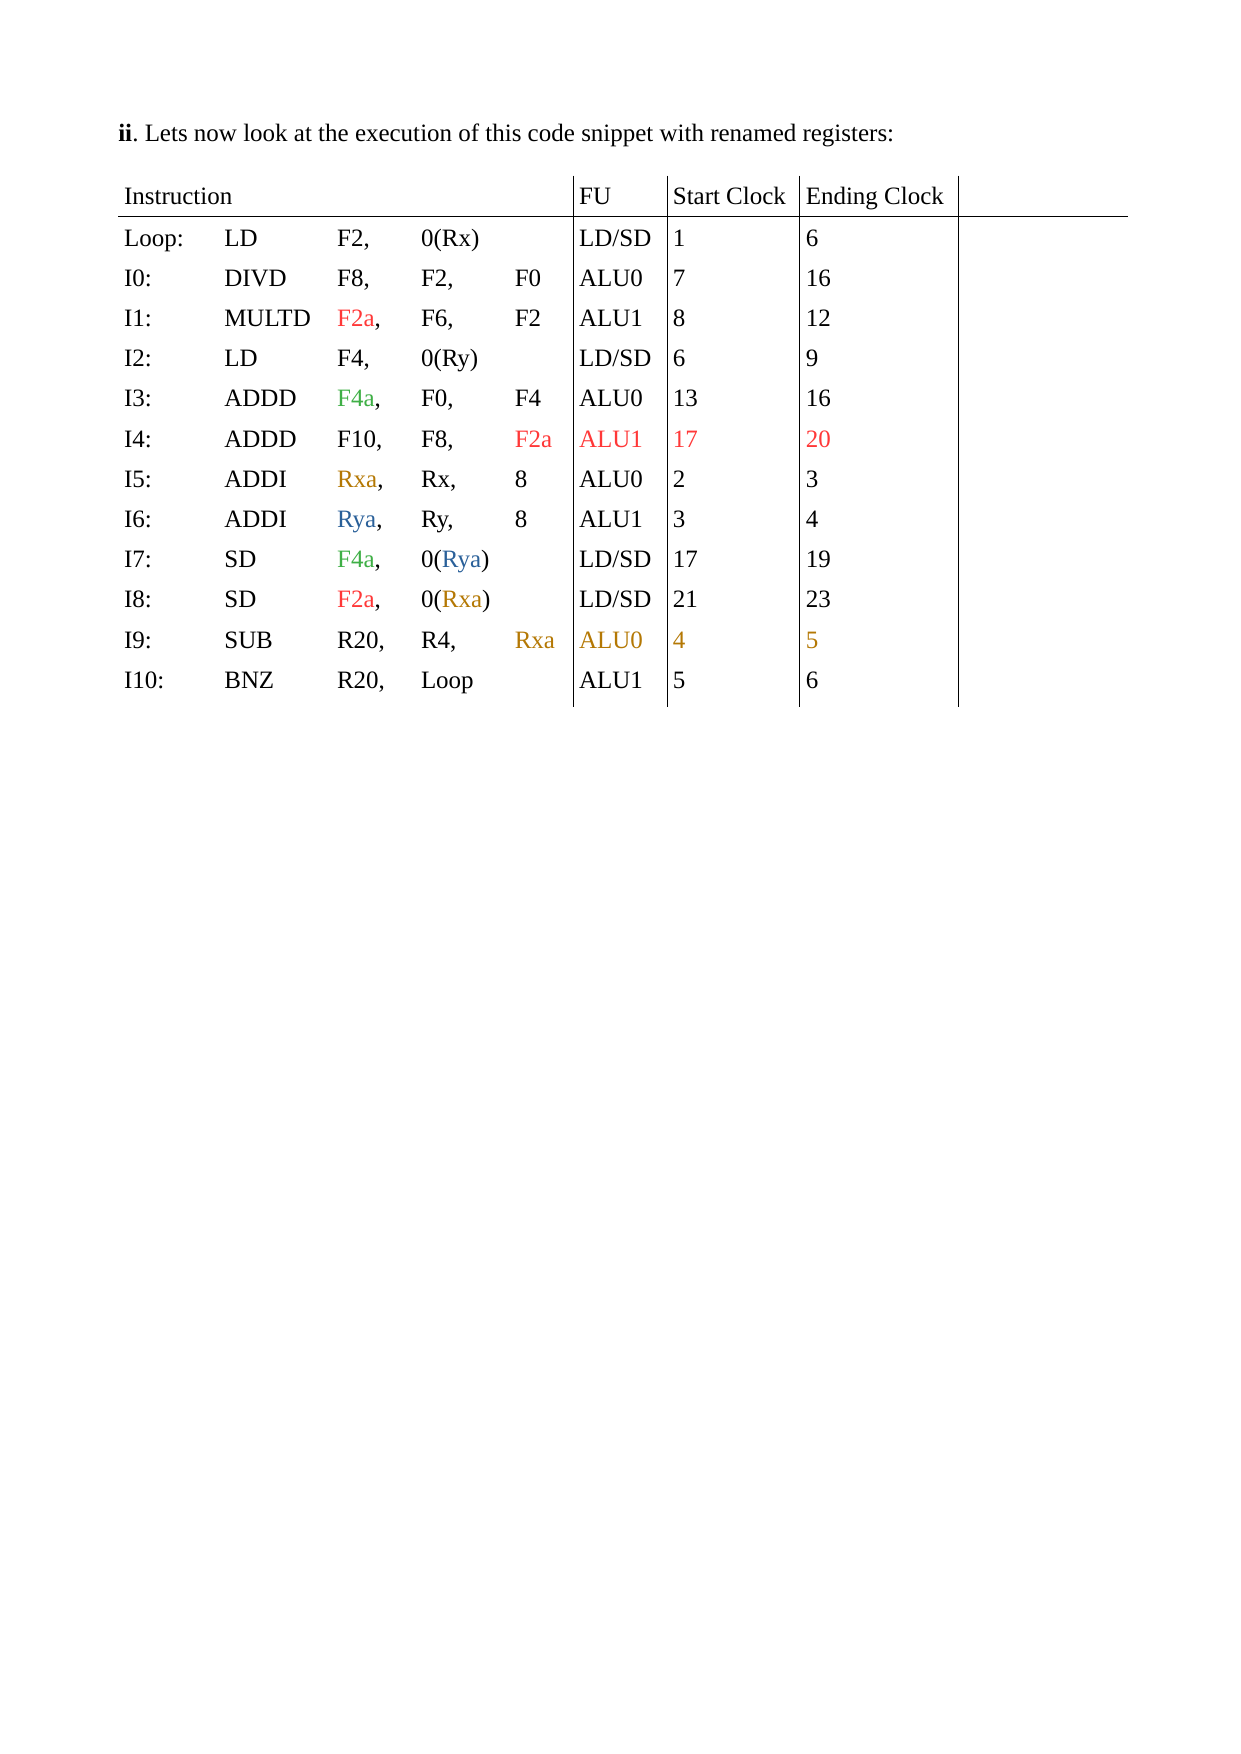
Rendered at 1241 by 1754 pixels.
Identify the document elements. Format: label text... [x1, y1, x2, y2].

table_cell F2a [509, 418, 573, 458]
table_cell 5 [668, 659, 799, 707]
table_cell SD [218, 579, 331, 619]
table_cell ALU0 [574, 257, 667, 297]
table_cell F4, [331, 338, 415, 378]
table_cell 3 [668, 498, 799, 538]
table_cell Rya, [331, 498, 415, 538]
table_header [959, 176, 1128, 216]
table_cell 0(Ry) [415, 338, 509, 378]
table_cell [959, 297, 1128, 337]
table_cell ALU0 [574, 619, 667, 659]
table_cell F0 [509, 257, 573, 297]
table_cell 16 [800, 378, 958, 418]
table_cell [959, 257, 1128, 297]
table_cell R20, [331, 619, 415, 659]
table_cell I10: [118, 659, 218, 707]
table_cell I1: [118, 297, 218, 337]
table_cell 13 [668, 378, 799, 418]
table_cell SD [218, 539, 331, 579]
table_cell ALU1 [574, 297, 667, 337]
table_header Ending Clock [800, 176, 958, 216]
table_cell 1 [668, 217, 799, 257]
table_cell 5 [800, 619, 958, 659]
table_cell DIVD [218, 257, 331, 297]
table_cell 0(Rx) [415, 217, 509, 257]
table_cell SUB [218, 619, 331, 659]
text ii. Lets now look at the execution of this code snippet with renamed registers: [118, 118, 1122, 147]
table_cell F2, [331, 217, 415, 257]
table_cell 12 [800, 297, 958, 337]
table_header Start Clock [668, 176, 799, 216]
table_cell 6 [800, 659, 958, 707]
table_cell ADDD [218, 378, 331, 418]
table_cell 8 [509, 498, 573, 538]
table_cell LD [218, 338, 331, 378]
table_cell LD [218, 217, 331, 257]
table_cell 20 [800, 418, 958, 458]
table_cell I6: [118, 498, 218, 538]
table_cell F2a, [331, 579, 415, 619]
table_cell F2a, [331, 297, 415, 337]
table_cell 8 [668, 297, 799, 337]
table_cell 2 [668, 458, 799, 498]
table_cell 6 [800, 217, 958, 257]
table_cell [959, 418, 1128, 458]
table_cell 17 [668, 418, 799, 458]
table_cell [959, 619, 1128, 659]
table_cell I9: [118, 619, 218, 659]
table_cell Rxa, [331, 458, 415, 498]
table_cell [959, 378, 1128, 418]
table_cell ALU1 [574, 418, 667, 458]
table_cell 0(Rya) [415, 539, 509, 579]
table_cell 0(Rxa) [415, 579, 509, 619]
table_cell [959, 579, 1128, 619]
table_cell F8, [415, 418, 509, 458]
table_cell [509, 659, 573, 707]
table_cell R4, [415, 619, 509, 659]
table_cell ALU1 [574, 659, 667, 707]
table_cell I5: [118, 458, 218, 498]
table_cell Rxa [509, 619, 573, 659]
table_cell LD/SD [574, 539, 667, 579]
table_cell I2: [118, 338, 218, 378]
table_cell LD/SD [574, 579, 667, 619]
table_cell Loop: [118, 217, 218, 257]
table_cell 9 [800, 338, 958, 378]
table_cell F4 [509, 378, 573, 418]
table_cell LD/SD [574, 338, 667, 378]
table_cell 4 [668, 619, 799, 659]
table_cell 4 [800, 498, 958, 538]
table_cell [959, 217, 1128, 257]
table_cell ALU1 [574, 498, 667, 538]
table_cell [509, 539, 573, 579]
table_cell MULTD [218, 297, 331, 337]
table_cell I3: [118, 378, 218, 418]
table_cell ALU0 [574, 378, 667, 418]
table_cell BNZ [218, 659, 331, 707]
table_cell F6, [415, 297, 509, 337]
table_cell 16 [800, 257, 958, 297]
table_cell [509, 338, 573, 378]
table_cell F0, [415, 378, 509, 418]
table_cell LD/SD [574, 217, 667, 257]
table_cell Ry, [415, 498, 509, 538]
table_cell [959, 659, 1128, 707]
table_cell [959, 458, 1128, 498]
table_cell [509, 217, 573, 257]
table_cell I8: [118, 579, 218, 619]
table_cell 17 [668, 539, 799, 579]
table_cell 8 [509, 458, 573, 498]
table_cell F4a, [331, 539, 415, 579]
table_cell [509, 579, 573, 619]
table_cell I0: [118, 257, 218, 297]
table_header Instruction [118, 176, 573, 216]
table_cell 23 [800, 579, 958, 619]
table_cell F2 [509, 297, 573, 337]
table_cell 3 [800, 458, 958, 498]
table_cell F8, [331, 257, 415, 297]
table_cell Rx, [415, 458, 509, 498]
table_cell R20, [331, 659, 415, 707]
table_cell ADDI [218, 458, 331, 498]
table_cell 19 [800, 539, 958, 579]
table_cell 6 [668, 338, 799, 378]
table_cell [959, 498, 1128, 538]
table_cell I4: [118, 418, 218, 458]
table_cell I7: [118, 539, 218, 579]
table_cell F2, [415, 257, 509, 297]
table_cell F4a, [331, 378, 415, 418]
table_cell 21 [668, 579, 799, 619]
table_cell F10, [331, 418, 415, 458]
table_header FU [574, 176, 667, 216]
table_cell [959, 338, 1128, 378]
table_cell ADDD [218, 418, 331, 458]
table_cell ADDI [218, 498, 331, 538]
table_cell ALU0 [574, 458, 667, 498]
table_cell 7 [668, 257, 799, 297]
table_cell [959, 539, 1128, 579]
table_cell Loop [415, 659, 509, 707]
